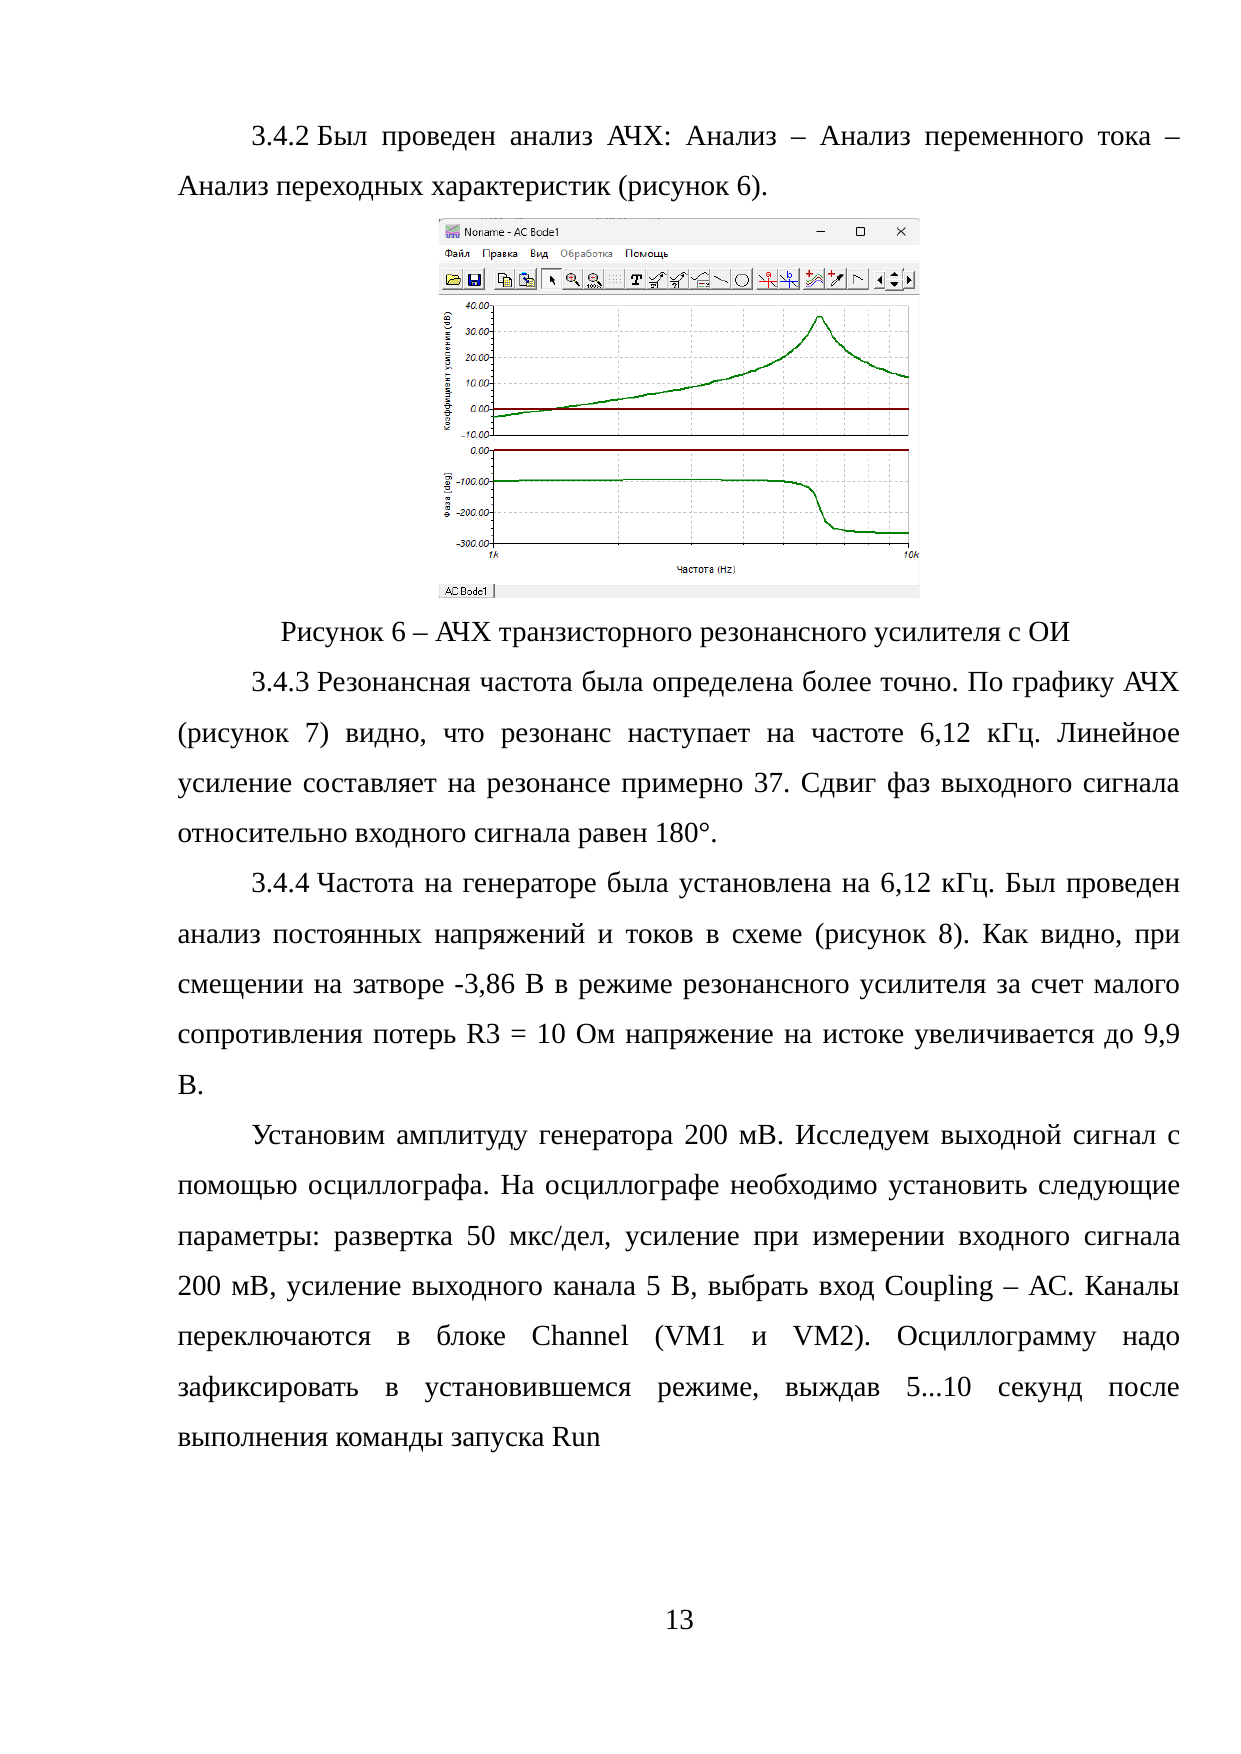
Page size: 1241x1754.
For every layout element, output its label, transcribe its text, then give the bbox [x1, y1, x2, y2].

list Частота на генераторе была установлена на 6,12 кГц. Был проведен анализ постоянных напряжений и токов в схеме (рисунок 8). Как видно, при смещении на затворе -3,86 В в режиме резонансного усилителя за счет малого сопротивления потерь R3 = 10 Ом напряжение на истоке увеличивается до 9,9 В. [177, 866, 1181, 1100]
text Установим амплитуду генератора 200 мВ. Исследуем выходной сигнал с помощью осциллографа. На осциллографе необходимо установить следующие параметры: развертка 50 мкс/дел, усиление при измерении входного сигнала 200 мВ, усиление выходного канала 5 В, выбрать вход Coupling – АС. Каналы переключаются в блоке Channel (VM1 и VM2). Осциллограмму надо зафиксировать в установившемся режиме, выждав 5...10 секунд после выполнения команды запуска Run [177, 1117, 1181, 1453]
list Был проведен анализ АЧХ: Анализ – Анализ переменного тока – Анализ переходных характеристик (рисунок 6). [177, 118, 1181, 202]
list Резонансная частота была определена более точно. По графику АЧХ (рисунок 7) видно, что резонанс наступает на частоте 6,12 кГц. Линейное усиление составляет на резонансе примерно 37. Сдвиг фаз выходного сигнала относительно входного сигнала равен 180°. [177, 664, 1181, 849]
text Рисунок 6 – АЧХ транзисторного резонансного усилителя с ОИ [177, 598, 1181, 648]
picture [438, 218, 920, 598]
